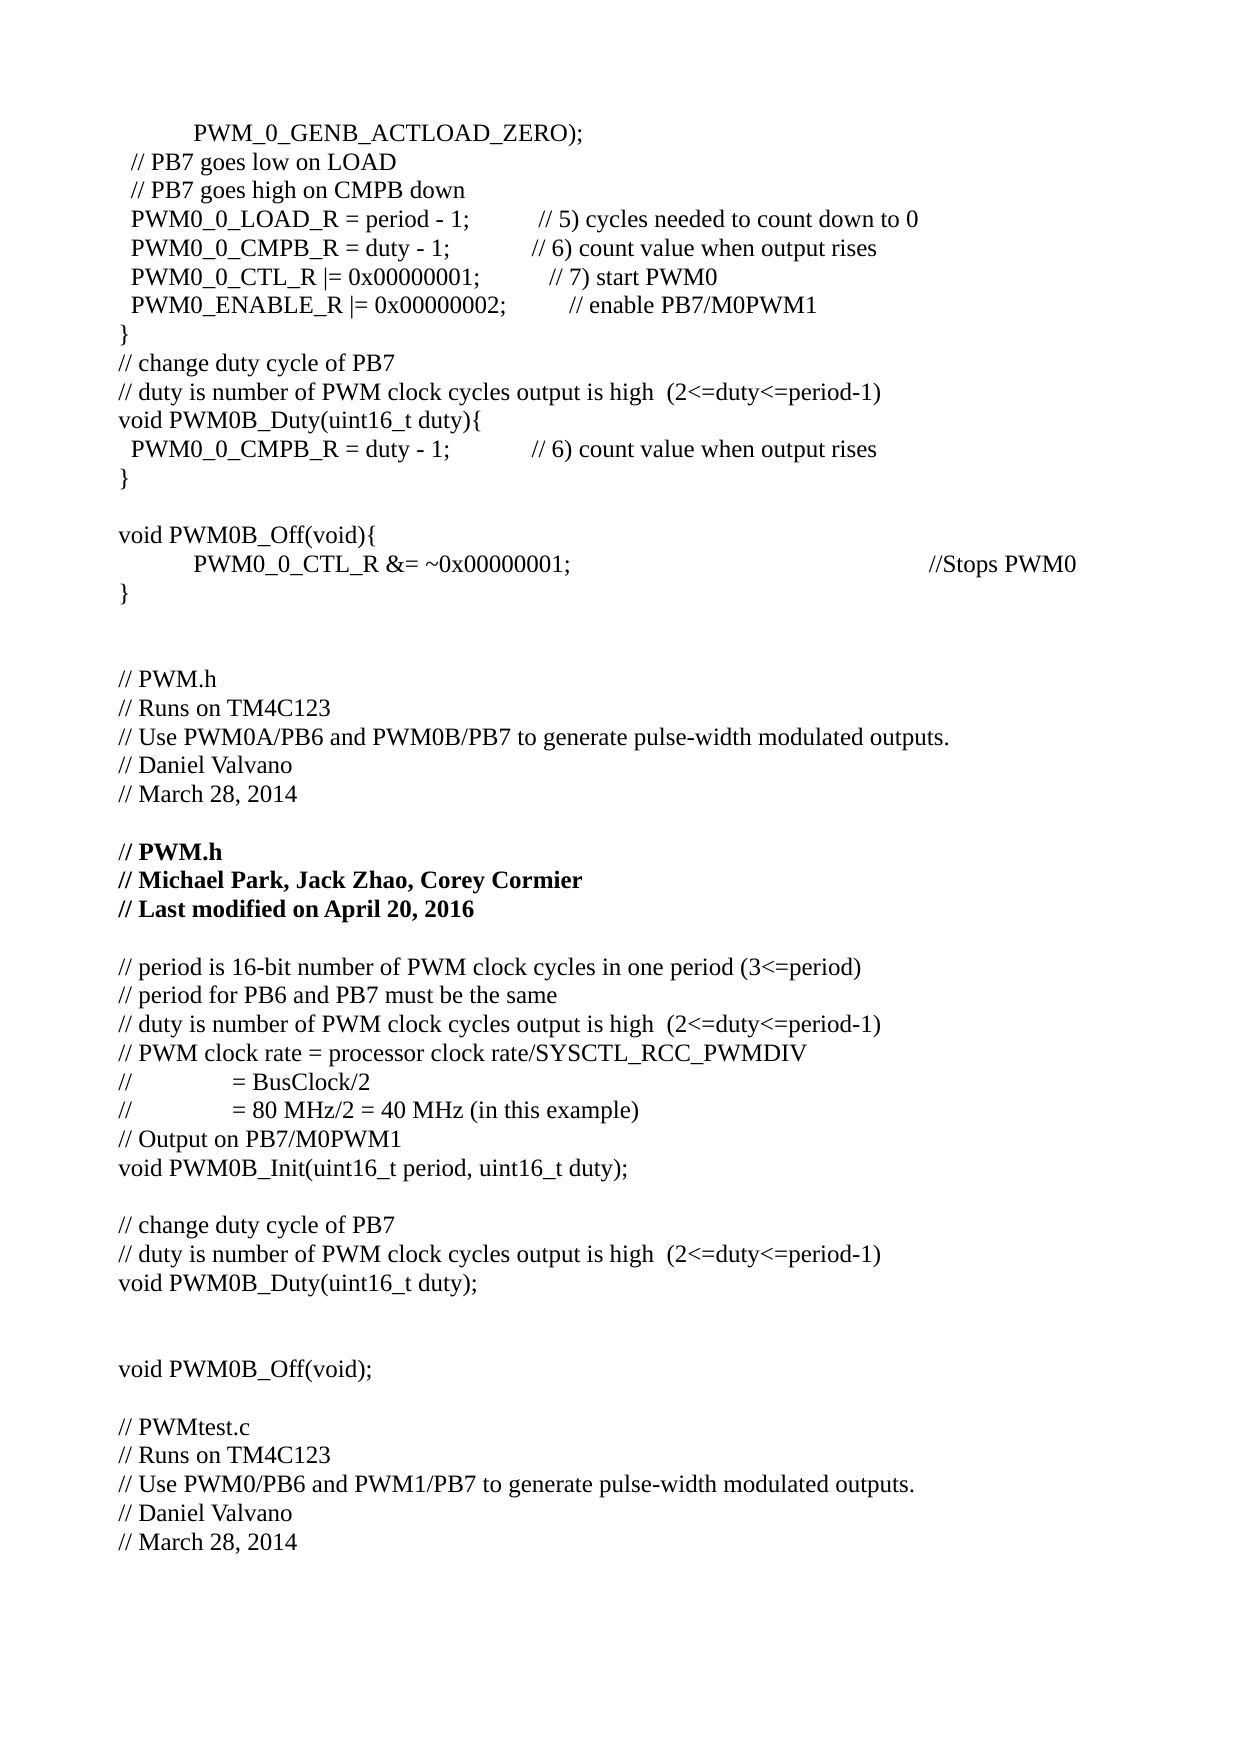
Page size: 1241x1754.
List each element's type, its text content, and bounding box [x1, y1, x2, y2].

text // PB7 goes low on LOAD [118, 147, 1122, 176]
text PWM_0_GENB_ACTLOAD_ZERO); [118, 118, 1122, 147]
text // Michael Park, Jack Zhao, Corey Cormier [118, 866, 1122, 894]
text // March 28, 2014 [118, 1527, 1122, 1556]
text } [118, 463, 1122, 492]
text // period for PB6 and PB7 must be the same [118, 981, 1122, 1009]
text // PWMtest.c [118, 1412, 1122, 1441]
text // Daniel Valvano [118, 1498, 1122, 1527]
text // PWM clock rate = processor clock rate/SYSCTL_RCC_PWMDIV [118, 1038, 1122, 1067]
text PWM0_0_CMPB_R = duty - 1; // 6) count value when output rises [118, 434, 1122, 463]
text // Use PWM0/PB6 and PWM1/PB7 to generate pulse-width modulated outputs. [118, 1469, 1122, 1498]
text // change duty cycle of PB7 [118, 348, 1122, 377]
text // change duty cycle of PB7 [118, 1211, 1122, 1239]
text } [118, 578, 1122, 607]
text // Use PWM0A/PB6 and PWM0B/PB7 to generate pulse-width modulated outputs. [118, 722, 1122, 751]
text // March 28, 2014 [118, 779, 1122, 808]
text PWM0_0_CMPB_R = duty - 1; // 6) count value when output rises [118, 233, 1122, 262]
text void PWM0B_Duty(uint16_t duty); [118, 1268, 1122, 1297]
text PWM0_0_CTL_R &= ~0x00000001; //Stops PWM0 [118, 549, 1122, 578]
text // = BusClock/2 [118, 1067, 1122, 1096]
text void PWM0B_Off(void); [118, 1354, 1122, 1383]
text // PWM.h [118, 837, 1122, 866]
text // PB7 goes high on CMPB down [118, 176, 1122, 204]
text // Daniel Valvano [118, 751, 1122, 779]
text // = 80 MHz/2 = 40 MHz (in this example) [118, 1096, 1122, 1124]
text void PWM0B_Off(void){ [118, 521, 1122, 549]
text PWM0_ENABLE_R |= 0x00000002; // enable PB7/M0PWM1 [118, 291, 1122, 319]
text // duty is number of PWM clock cycles output is high (2<=duty<=period-1) [118, 1239, 1122, 1268]
text // PWM.h [118, 664, 1122, 693]
text // duty is number of PWM clock cycles output is high (2<=duty<=period-1) [118, 377, 1122, 406]
text // Output on PB7/M0PWM1 [118, 1124, 1122, 1153]
text // Runs on TM4C123 [118, 693, 1122, 722]
text } [118, 319, 1122, 348]
text void PWM0B_Duty(uint16_t duty){ [118, 406, 1122, 434]
text // period is 16-bit number of PWM clock cycles in one period (3<=period) [118, 952, 1122, 981]
text // Last modified on April 20, 2016 [118, 894, 1122, 923]
text PWM0_0_LOAD_R = period - 1; // 5) cycles needed to count down to 0 [118, 204, 1122, 233]
text PWM0_0_CTL_R |= 0x00000001; // 7) start PWM0 [118, 262, 1122, 291]
text // duty is number of PWM clock cycles output is high (2<=duty<=period-1) [118, 1009, 1122, 1038]
text // Runs on TM4C123 [118, 1441, 1122, 1469]
text void PWM0B_Init(uint16_t period, uint16_t duty); [118, 1153, 1122, 1182]
